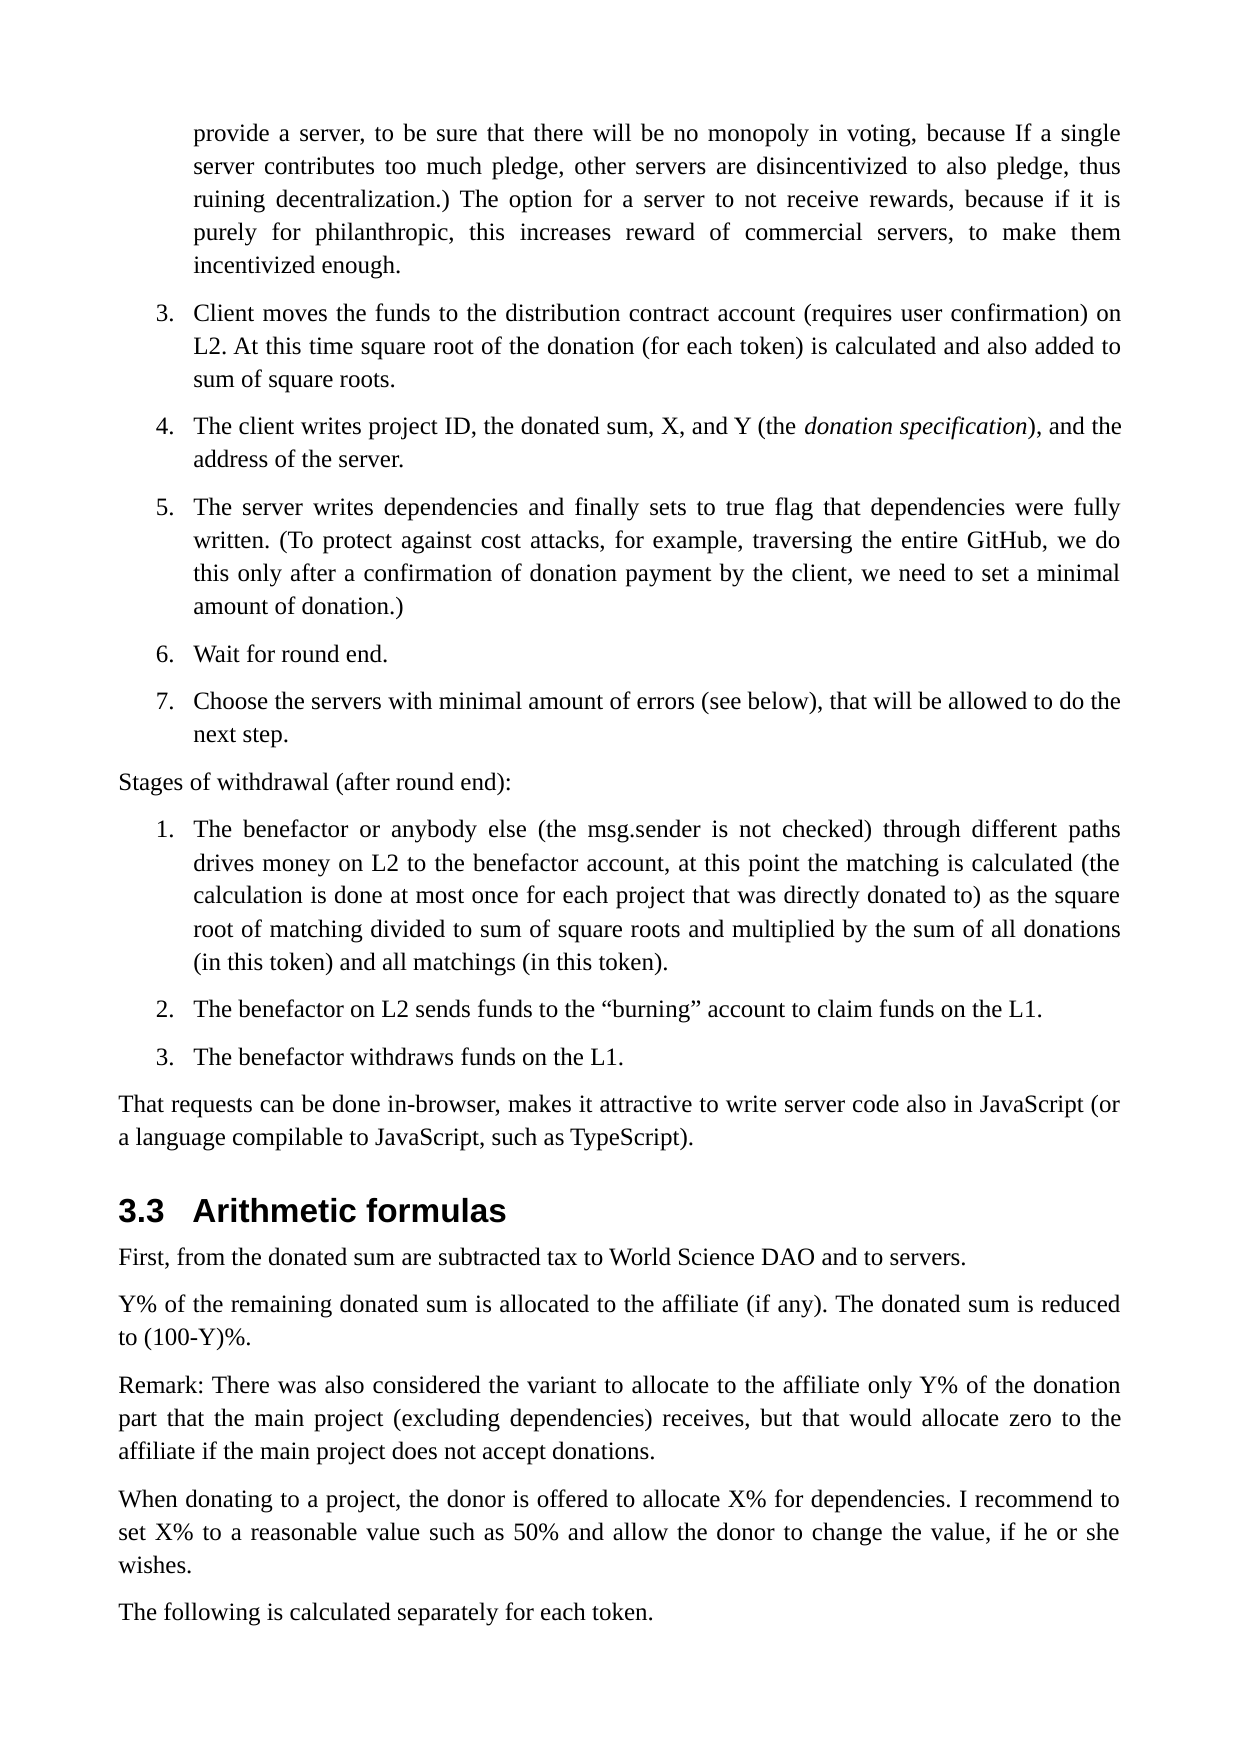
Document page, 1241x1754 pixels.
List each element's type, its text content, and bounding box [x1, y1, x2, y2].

text That requests can be done in-browser, makes it attractive to write server code also in JavaScript (or a language compilable to JavaScript, such as TypeScript). [118, 1089, 1122, 1151]
text The following is calculated separately for each token. [118, 1597, 1122, 1626]
text Y% of the remaining donated sum is allocated to the affiliate (if any). The donated sum is reduced to (100-Y)%. [118, 1289, 1122, 1351]
list Client moves the funds to the distribution contract account (requires user confirmation) on L2. At this time square root of the donation (for each token) is calculated and also added to sum of square roots. [156, 298, 1122, 393]
list The benefactor or anybody else (the msg.sender is not checked) through different paths drives money on L2 to the benefactor account, at this point the matching is calculated (the calculation is done at most once for each project that was directly donated to) as the square root of matching divided to sum of square roots and multiplied by the sum of all donations (in this token) and all matchings (in this token). [156, 814, 1122, 975]
list Wait for round end. [156, 639, 1122, 667]
list provide a server, to be sure that there will be no monopoly in voting, because If a single server contributes too much pledge, other servers are disincentivized to also pledge, thus ruining decentralization.) The option for a server to not receive rewards, because if it is purely for philanthropic, this increases reward of commercial servers, to make them incentivized enough. [156, 118, 1122, 279]
list The server writes dependencies and finally sets to true flag that dependencies were fully written. (To protect against cost attacks, for example, traversing the entire GitHub, we do this only after a confirmation of donation payment by the client, we need to set a minimal amount of donation.) [156, 492, 1122, 620]
text Stages of withdrawal (after round end): [118, 767, 1122, 796]
list The client writes project ID, the donated sum, X, and Y (the donation specification), and the address of the server. [156, 411, 1122, 473]
subtitle Arithmetic formulas [118, 1191, 1122, 1229]
list Choose the servers with minimal amount of errors (see below), that will be allowed to do the next step. [156, 686, 1122, 748]
text When donating to a project, the donor is offered to allocate X% for dependencies. I recommend to set X% to a reasonable value such as 50% and allow the donor to change the value, if he or she wishes. [118, 1484, 1122, 1578]
text First, from the donated sum are subtracted tax to World Science DAO and to servers. [118, 1242, 1122, 1271]
text Remark: There was also considered the variant to allocate to the affiliate only Y% of the donation part that the main project (excluding dependencies) receives, but that would allocate zero to the affiliate if the main project does not accept donations. [118, 1370, 1122, 1465]
list The benefactor withdraws funds on the L1. [156, 1042, 1122, 1071]
list The benefactor on L2 sends funds to the “burning” account to claim funds on the L1. [156, 994, 1122, 1023]
